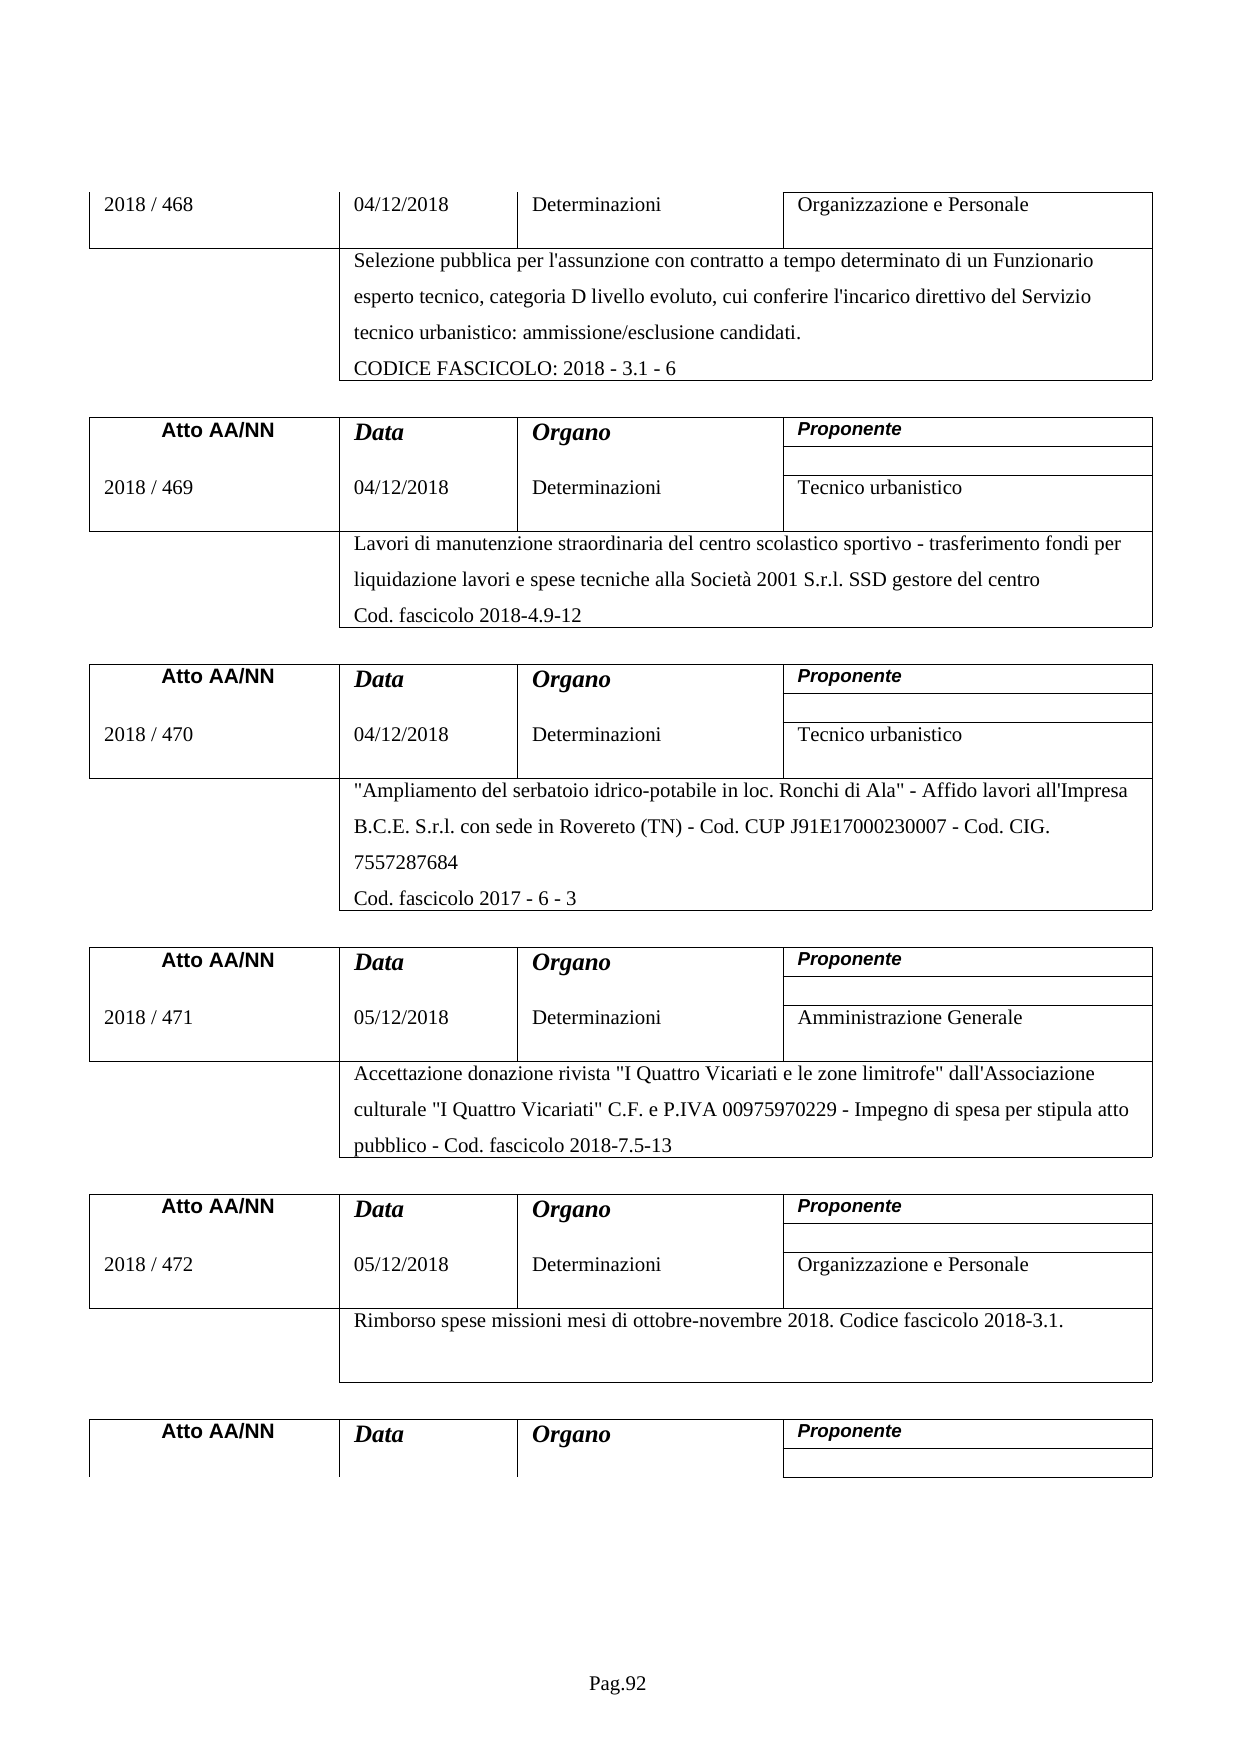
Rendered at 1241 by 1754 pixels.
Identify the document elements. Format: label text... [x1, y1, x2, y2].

table_cell 04/12/2018 [340, 192, 517, 247]
table_header Atto AA/NN [90, 1195, 339, 1223]
table_cell [784, 447, 1152, 475]
table_cell "Ampliamento del serbatoio idrico-potabile in loc. Ronchi di Ala" - Affido lavori all'Impresa B.C.E. S.r.l. con sede in Rovereto (TN) - Cod. CUP J91E17000230007 - Cod. CIG. 7557287684 Cod. fascicolo 2017 - 6 - 3 [340, 779, 1152, 910]
table_header Atto AA/NN [90, 948, 339, 976]
table_header Data [340, 665, 517, 693]
table_cell [340, 693, 517, 722]
table_cell [518, 1223, 783, 1252]
table_cell [340, 976, 517, 1005]
table_cell [89, 1309, 339, 1382]
table_header Atto AA/NN [90, 1420, 339, 1448]
table_header Data [340, 948, 517, 976]
table_header Organo [518, 1195, 783, 1223]
table_cell [339, 911, 1152, 947]
table_cell Tecnico urbanistico [784, 476, 1152, 531]
table_cell Organizzazione e Personale [784, 193, 1152, 247]
table_cell Determinazioni [518, 192, 783, 247]
table_header Atto AA/NN [90, 665, 339, 693]
table_cell [518, 693, 783, 722]
table_cell [339, 1158, 1152, 1194]
table_cell [784, 694, 1152, 722]
table_cell Amministrazione Generale [784, 1006, 1152, 1061]
table_cell Determinazioni [518, 1252, 783, 1307]
table_cell [89, 1157, 339, 1194]
table_cell [90, 446, 339, 475]
table_cell [90, 693, 339, 722]
table_cell [340, 1223, 517, 1252]
table_cell 2018 / 469 [90, 475, 339, 531]
table_cell 05/12/2018 [340, 1005, 517, 1061]
table_cell [89, 779, 339, 910]
table_cell Organizzazione e Personale [784, 1253, 1152, 1307]
table_header Proponente [784, 1420, 1152, 1448]
table_cell [89, 532, 339, 627]
table_cell [89, 627, 339, 664]
table_cell Lavori di manutenzione straordinaria del centro scolastico sportivo - trasferimento fondi per liquidazione lavori e spese tecniche alla Società 2001 S.r.l. SSD gestore del centro Cod. fascicolo 2018-4.9-12 [340, 532, 1152, 627]
table_cell [339, 1383, 1152, 1419]
table_cell 2018 / 468 [90, 192, 339, 247]
table_cell [89, 910, 339, 947]
table_cell Determinazioni [518, 722, 783, 777]
table_cell [90, 1223, 339, 1252]
table_cell [90, 976, 339, 1005]
table_header Data [340, 1420, 517, 1448]
table_header Organo [518, 665, 783, 693]
table_cell 2018 / 470 [90, 722, 339, 777]
table_cell [89, 1382, 339, 1419]
table_cell 04/12/2018 [340, 475, 517, 531]
table_header Proponente [784, 948, 1152, 976]
table_cell [89, 249, 339, 380]
table_header Data [340, 418, 517, 446]
table_cell [339, 381, 1152, 417]
table_cell [518, 1448, 783, 1477]
table_cell [784, 1449, 1152, 1477]
table_header Proponente [784, 665, 1152, 693]
table_cell [89, 1062, 339, 1157]
table_cell [339, 628, 1152, 664]
table_cell [89, 380, 339, 417]
table_cell Rimborso spese missioni mesi di ottobre-novembre 2018. Codice fascicolo 2018-3.1. [340, 1309, 1152, 1382]
table_cell Accettazione donazione rivista "I Quattro Vicariati e le zone limitrofe" dall'Associazione culturale "I Quattro Vicariati" C.F. e P.IVA 00975970229 - Impegno di spesa per stipula atto pubblico - Cod. fascicolo 2018-7.5-13 [340, 1062, 1152, 1157]
table_cell [340, 1448, 517, 1477]
table_cell 2018 / 472 [90, 1252, 339, 1307]
table_cell Determinazioni [518, 1005, 783, 1061]
table_cell 2018 / 471 [90, 1005, 339, 1061]
table_header Organo [518, 418, 783, 446]
table_cell Selezione pubblica per l'assunzione con contratto a tempo determinato di un Funzionario esperto tecnico, categoria D livello evoluto, cui conferire l'incarico direttivo del Servizio tecnico urbanistico: ammissione/esclusione candidati. CODICE FASCICOLO: 2018 - 3.1 - 6 [340, 249, 1152, 380]
table_header Proponente [784, 1195, 1152, 1223]
table_cell 04/12/2018 [340, 722, 517, 777]
table_cell [518, 976, 783, 1005]
table_cell 05/12/2018 [340, 1252, 517, 1307]
table_cell [518, 446, 783, 475]
table_cell Tecnico urbanistico [784, 723, 1152, 777]
table_header Atto AA/NN [90, 418, 339, 446]
table_header Data [340, 1195, 517, 1223]
table_cell [90, 1448, 339, 1477]
table_cell [784, 977, 1152, 1005]
table_header Organo [518, 948, 783, 976]
table_header Organo [518, 1420, 783, 1448]
table_header Proponente [784, 418, 1152, 446]
table_cell Determinazioni [518, 475, 783, 531]
table_cell [784, 1224, 1152, 1252]
table_cell [340, 446, 517, 475]
